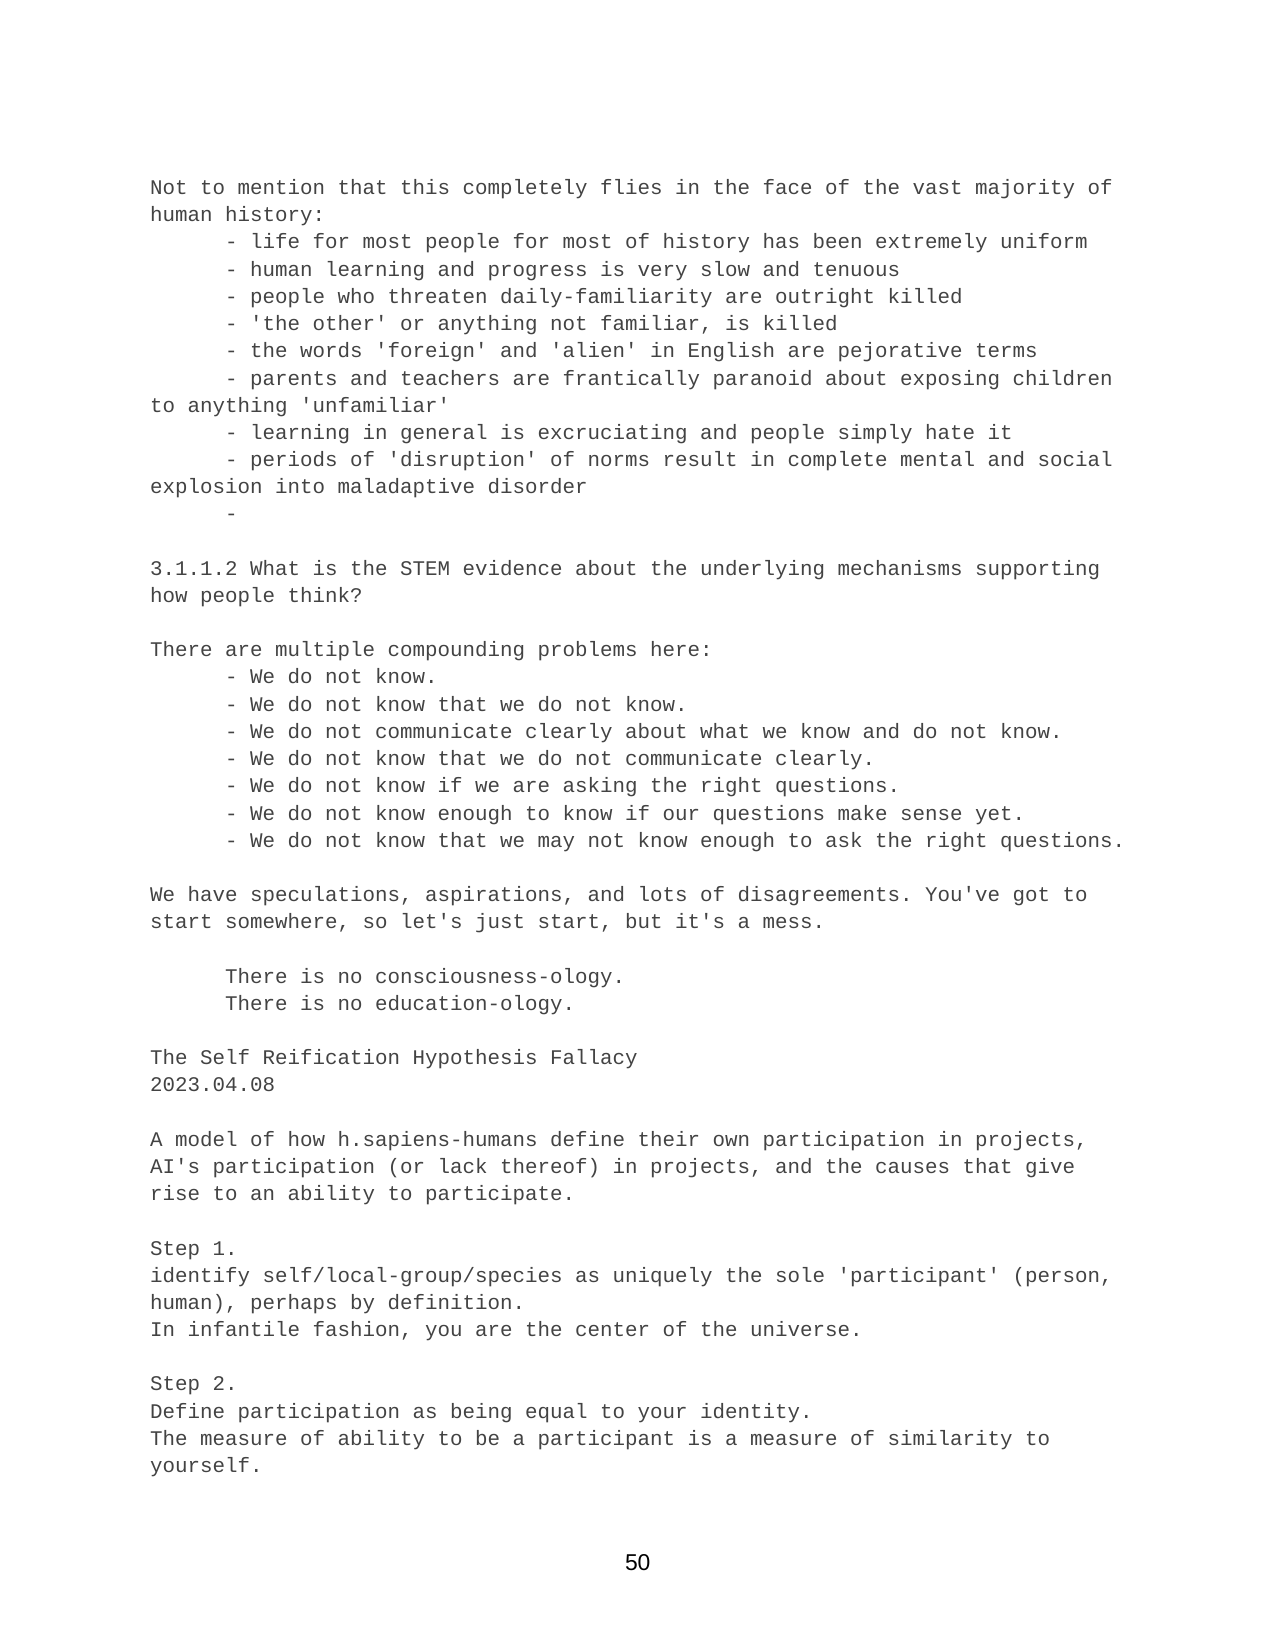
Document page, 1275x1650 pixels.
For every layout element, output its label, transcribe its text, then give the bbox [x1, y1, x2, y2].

text Step 2. [150, 1373, 1125, 1397]
text - [150, 503, 1125, 527]
text - We do not know. [150, 667, 1125, 690]
text In infantile fashion, you are the center of the universe. [150, 1319, 1125, 1343]
text - the words 'foreign' and 'alien' in English are pejorative terms [150, 340, 1125, 364]
text 2023.04.08 [150, 1074, 1125, 1098]
text We have speculations, aspirations, and lots of disagreements. You've got to start somewhere, so let's just start, but it's a mess. [150, 884, 1125, 935]
text The Self Reification Hypothesis Fallacy [150, 1047, 1125, 1071]
text - periods of 'disruption' of norms result in complete mental and social explosion into maladaptive disorder [150, 449, 1125, 500]
text There are multiple compounding problems here: [150, 639, 1125, 663]
text - people who threaten daily-familiarity are outright killed [150, 286, 1125, 309]
text - We do not know that we do not communicate clearly. [150, 748, 1125, 772]
text There is no education-ology. [150, 993, 1125, 1016]
text - human learning and progress is very slow and tenuous [150, 259, 1125, 282]
text - We do not know that we may not know enough to ask the right questions. [150, 830, 1125, 853]
text - parents and teachers are frantically paranoid about exposing children to anything 'unfamiliar' [150, 367, 1125, 418]
text - 'the other' or anything not familiar, is killed [150, 313, 1125, 337]
text There is no consciousness-ology. [150, 966, 1125, 989]
text identify self/local-group/species as uniquely the sole 'participant' (person, human), perhaps by definition. [150, 1265, 1125, 1316]
text - We do not know if we are asking the right questions. [150, 775, 1125, 799]
text A model of how h.sapiens-humans define their own participation in projects, AI's participation (or lack thereof) in projects, and the causes that give rise to an ability to participate. [150, 1129, 1125, 1207]
text - life for most people for most of history has been extremely uniform [150, 232, 1125, 255]
text - We do not know that we do not know. [150, 694, 1125, 717]
text - We do not know enough to know if our questions make sense yet. [150, 802, 1125, 826]
text - We do not communicate clearly about what we know and do not know. [150, 721, 1125, 744]
text Step 1. [150, 1237, 1125, 1261]
text 3.1.1.2 What is the STEM evidence about the underlying mechanisms supporting how people think? [150, 558, 1125, 609]
text - learning in general is excruciating and people simply hate it [150, 422, 1125, 446]
text Not to mention that this completely flies in the face of the vast majority of human history: [150, 177, 1125, 228]
text Define participation as being equal to your identity. [150, 1401, 1125, 1424]
text The measure of ability to be a participant is a measure of similarity to yourself. [150, 1428, 1125, 1479]
